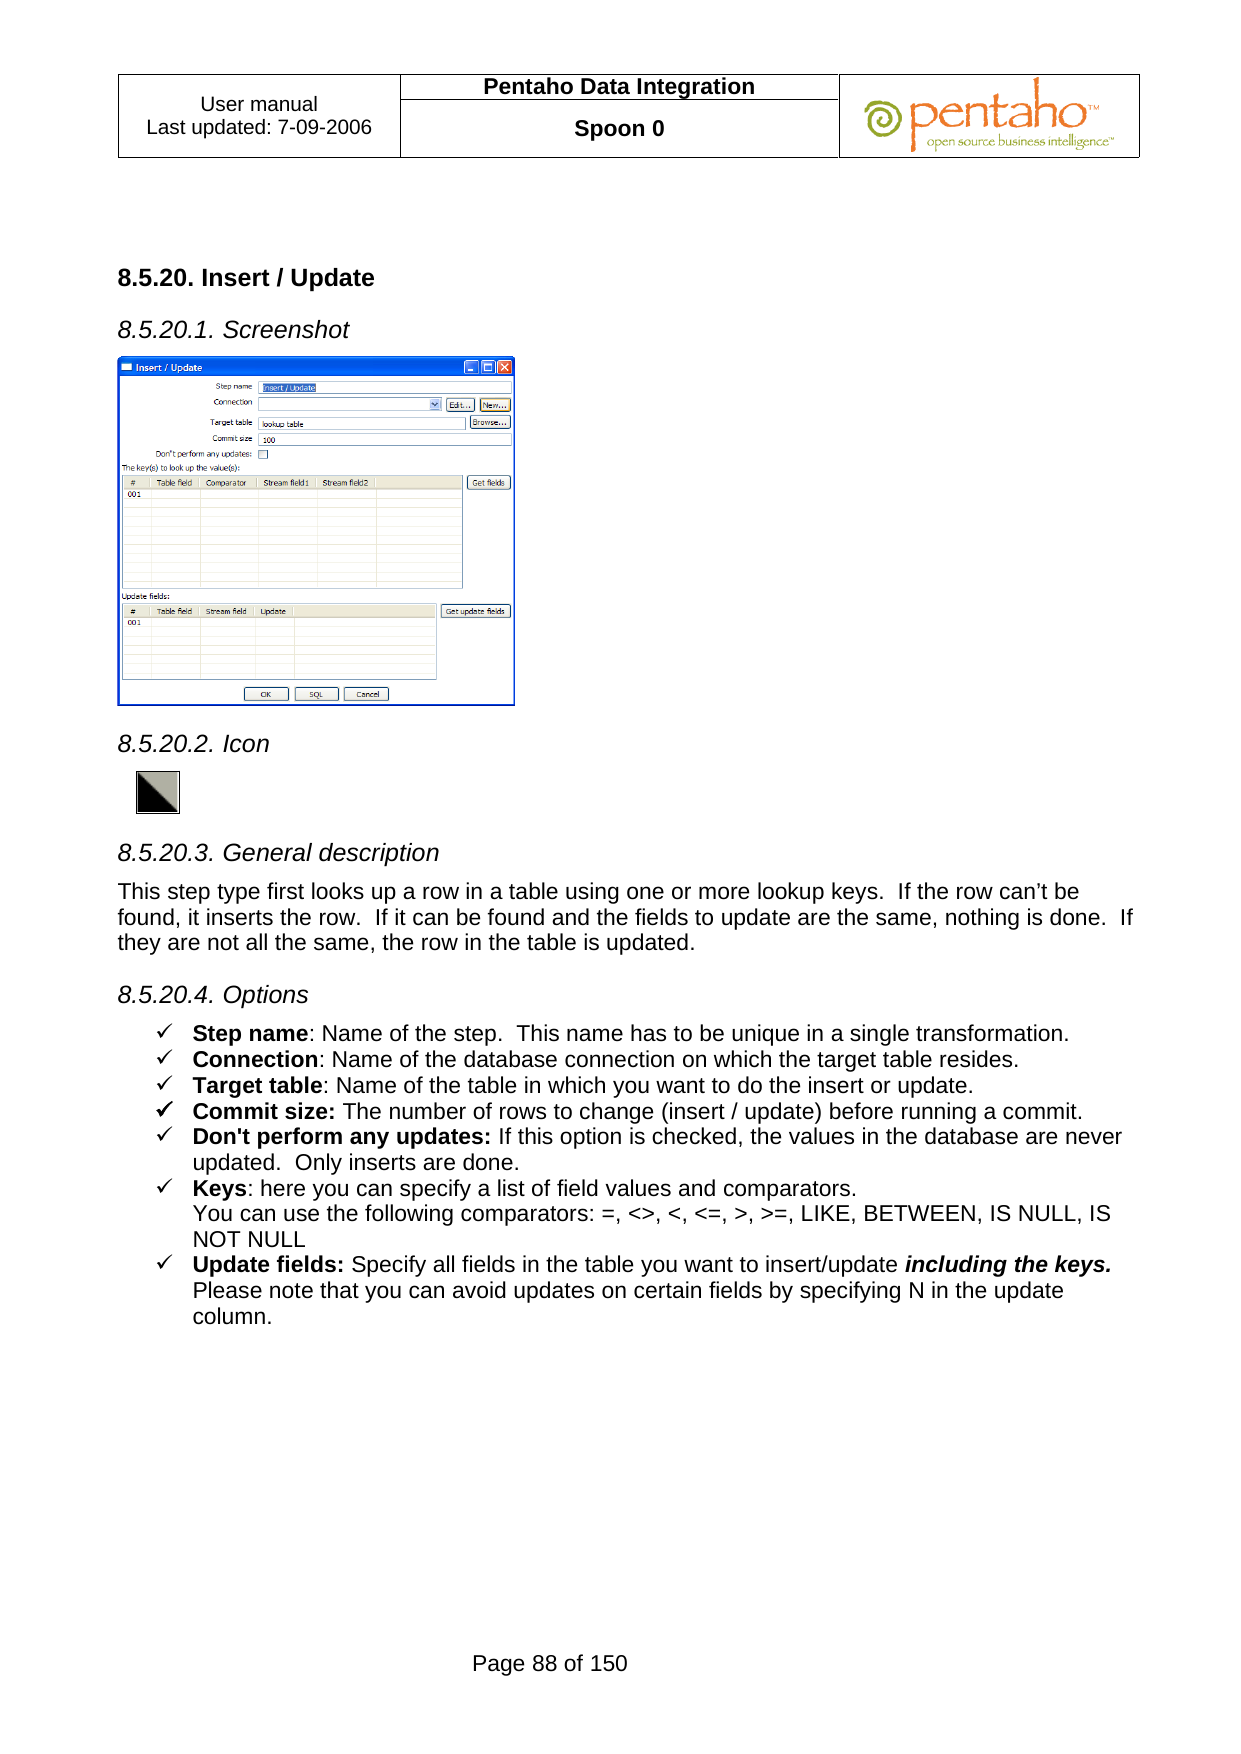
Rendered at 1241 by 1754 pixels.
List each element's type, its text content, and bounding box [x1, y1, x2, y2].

text You can use the following comparators: =, <>, <, <=, >, >=, LIKE, BETWEEN, IS NULL, IS NOT NULL [192, 1201, 1137, 1252]
subtitle Options [117, 981, 1137, 1009]
list Connection: Name of the database connection on which the target table resides. [155, 1047, 1137, 1073]
picture [117, 356, 515, 706]
list Step name: Name of the step. This name has to be unique in a single transformation. [155, 1021, 1137, 1047]
list Keys: here you can specify a list of field values and comparators. [155, 1175, 1137, 1201]
list Commit size: The number of rows to change (insert / update) before running a commit. [155, 1098, 1137, 1124]
subtitle Insert / Update [117, 263, 1137, 291]
subtitle Icon [117, 730, 1137, 758]
list Target table: Name of the table in which you want to do the insert or update. [155, 1073, 1137, 1098]
subtitle Screenshot [117, 316, 1137, 344]
subtitle General description [117, 838, 1137, 867]
list Update fields: Specify all fields in the table you want to insert/update including the keys. Please note that you can avoid updates on certain fields by specifying N in the update column. [155, 1252, 1137, 1329]
list Don't perform any updates: If this option is checked, the values in the database are never updated. Only inserts are done. [155, 1124, 1137, 1175]
text This step type first looks up a row in a table using one or more lookup keys. If the row can’t be found, it inserts the row. If it can be found and the fields to update are the same, nothing is done. If they are not all the same, the row in the table is updated. [117, 879, 1137, 956]
